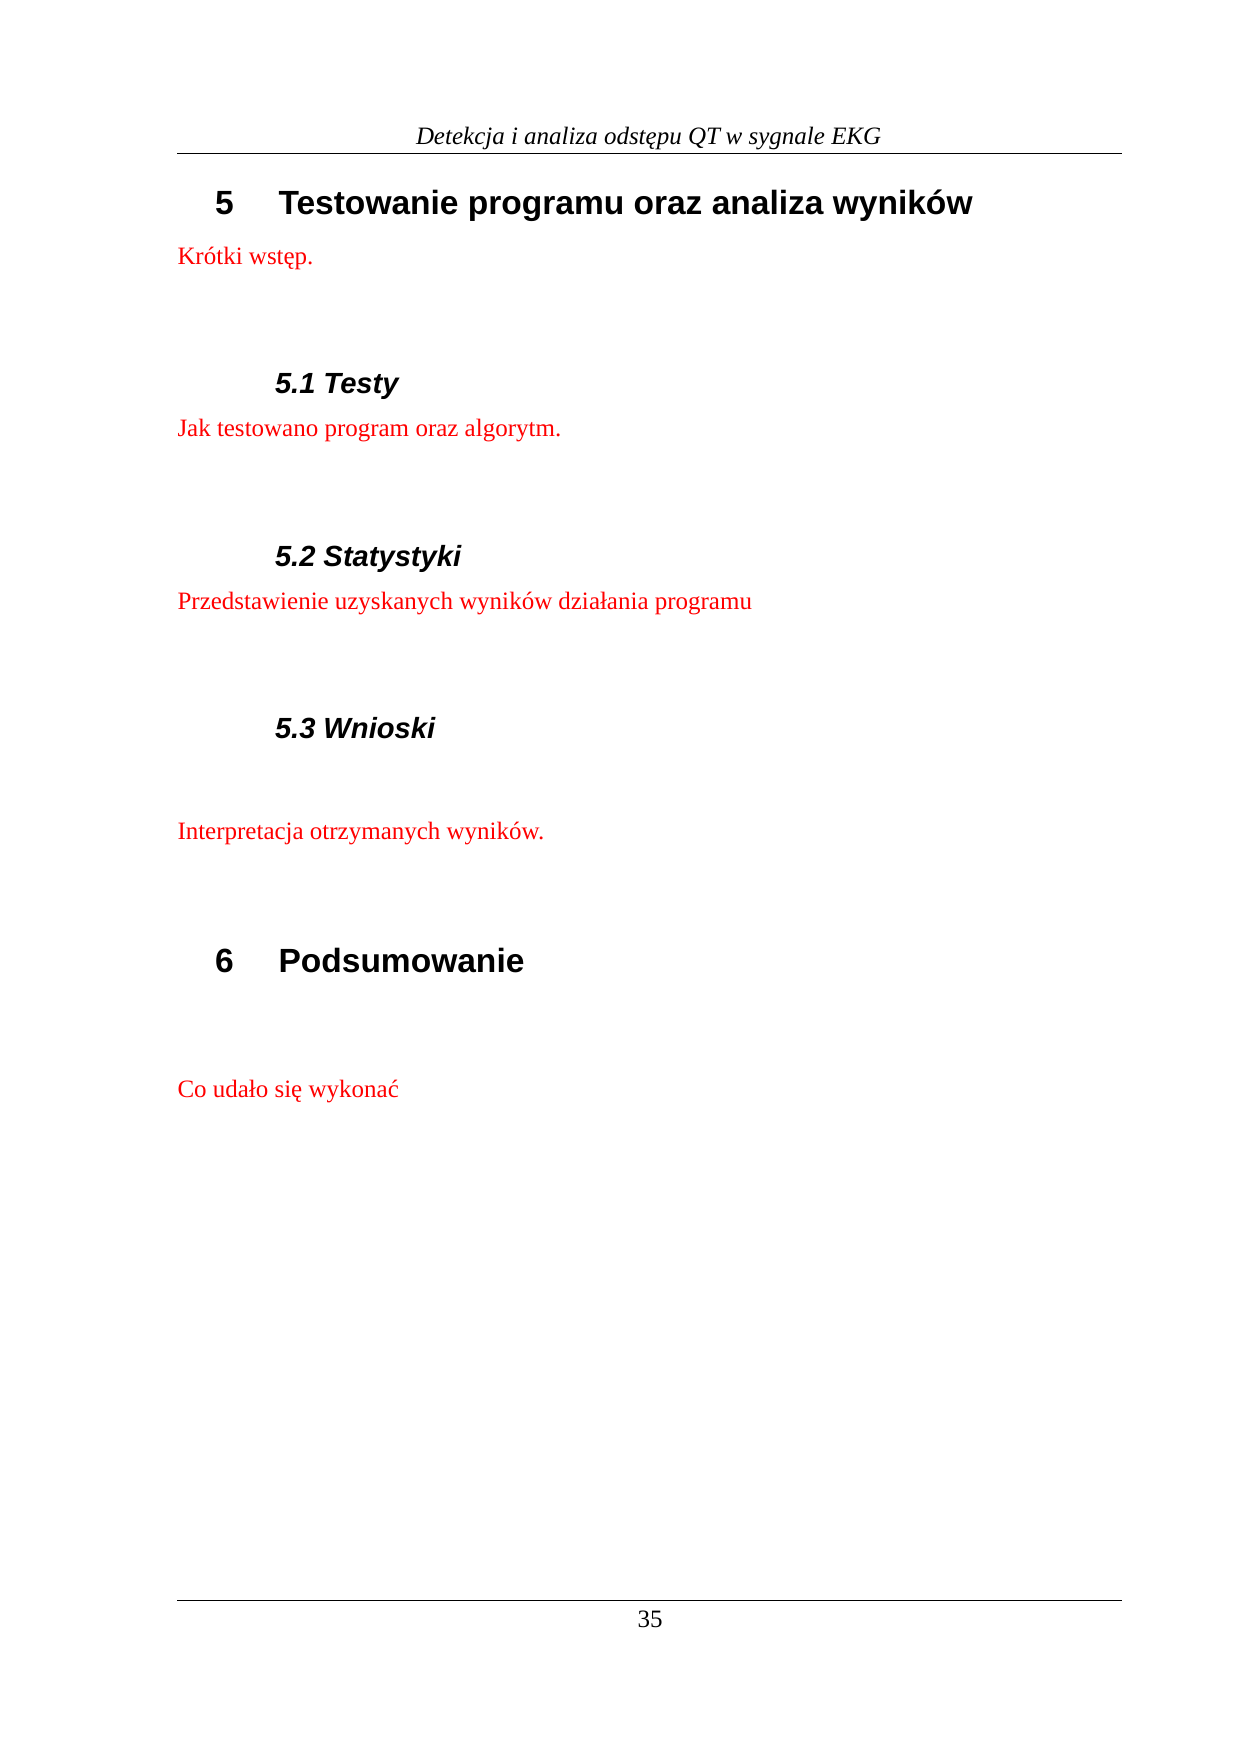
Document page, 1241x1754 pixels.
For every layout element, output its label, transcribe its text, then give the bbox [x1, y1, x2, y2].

subtitle 5.1 Testy [215, 366, 1122, 400]
text Przedstawienie uzyskanych wyników działania programu [177, 585, 1122, 614]
subtitle Podsumowanie [215, 941, 1122, 980]
subtitle 5.3 Wnioski [215, 711, 1122, 745]
subtitle 5.2 Statystyki [215, 539, 1122, 572]
text Krótki wstęp. [177, 234, 1122, 269]
text Jak testowano program oraz algorytm. [177, 412, 1122, 442]
subtitle Testowanie programu oraz analiza wyników [215, 183, 1122, 222]
text Co udało się wykonać [177, 1058, 1122, 1103]
text Interpretacja otrzymanych wyników. [177, 799, 1122, 844]
